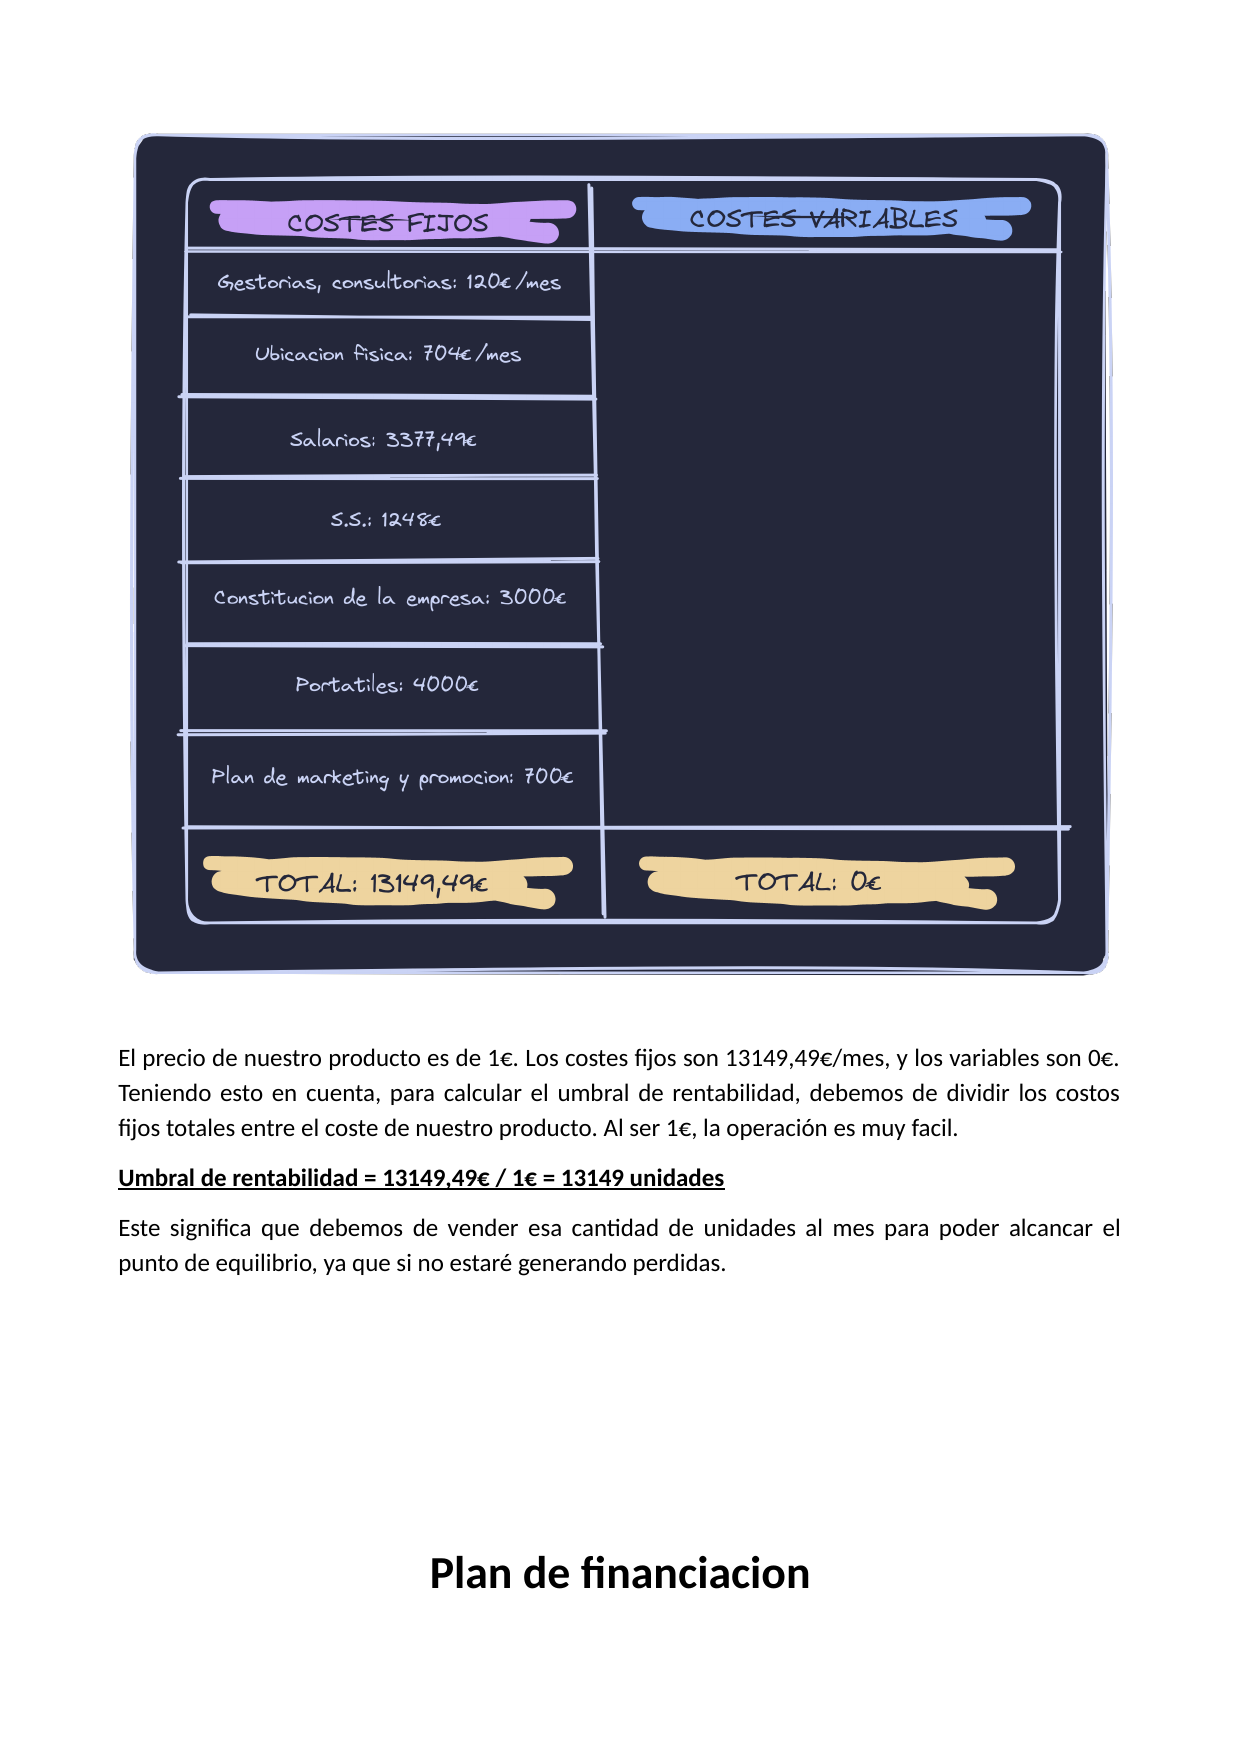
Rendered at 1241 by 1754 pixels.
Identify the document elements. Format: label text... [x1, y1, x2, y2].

text Plan de financiacion [118, 1544, 1122, 1600]
picture [118, 118, 1123, 989]
text Este significa que debemos de vender esa cantidad de unidades al mes para poder alcancar el punto de equilibrio, ya que si no estaré generando perdidas. [118, 1212, 1122, 1277]
text Umbral de rentabilidad = 13149,49€ / 1€ = 13149 unidades [118, 1162, 1122, 1193]
text El precio de nuestro producto es de 1€. Los costes fijos son 13149,49€/mes, y los variables son 0€. Teniendo esto en cuenta, para calcular el umbral de rentabilidad, debemos de dividir los costos fijos totales entre el coste de nuestro producto. Al ser 1€, la operación es muy facil. [118, 1043, 1122, 1143]
